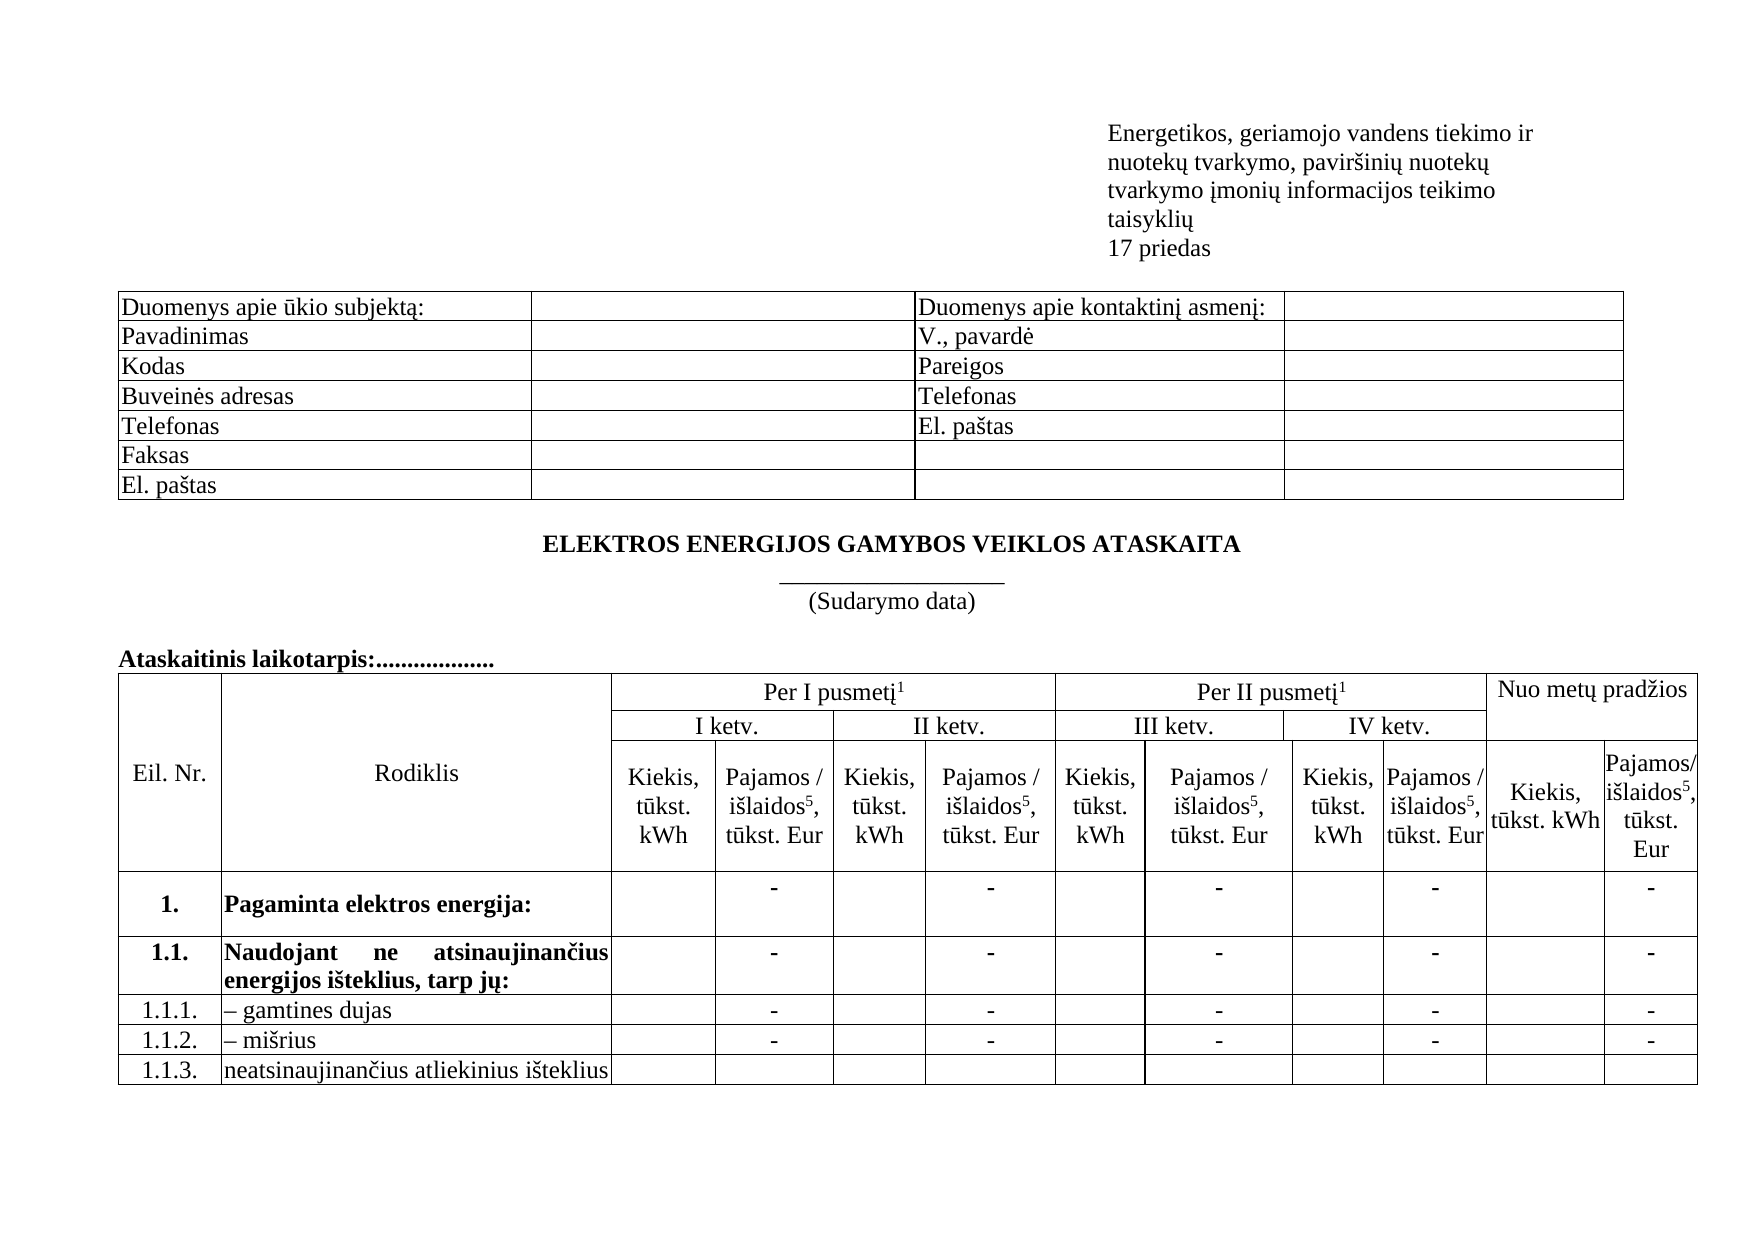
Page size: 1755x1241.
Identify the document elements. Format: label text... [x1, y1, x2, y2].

table_cell - [1605, 937, 1697, 994]
table_cell - [1146, 1025, 1292, 1054]
table_cell Pajamos / išlaidos5, tūkst. Eur [1384, 741, 1486, 871]
table_cell [612, 1055, 715, 1084]
table_cell Kiekis, tūkst. kWh [1056, 741, 1144, 871]
table_cell II ketv. [834, 711, 1055, 739]
table_cell Naudojant ne atsinaujinančius energijos išteklius, tarp jų: [222, 937, 611, 994]
table_cell [1293, 1025, 1383, 1054]
table_cell [612, 995, 715, 1024]
table_cell [916, 441, 1284, 469]
table_cell [612, 937, 715, 994]
table_cell - [716, 872, 833, 936]
table_cell [834, 1055, 925, 1084]
table_cell – mišrius [222, 1025, 611, 1054]
table_cell Buveinės adresas [119, 381, 531, 410]
text nuotekų tvarkymo, paviršinių nuotekų [1107, 147, 1666, 176]
table_cell - [716, 995, 833, 1024]
table_cell 1.1. [119, 937, 221, 994]
table_cell Telefonas [119, 411, 531, 439]
table_header [1285, 292, 1623, 320]
table_cell neatsinaujinančius atliekinius išteklius [222, 1055, 611, 1084]
table_cell [532, 441, 914, 469]
table_cell [1384, 1055, 1486, 1084]
text tvarkymo įmonių informacijos teikimo [1107, 176, 1666, 204]
table_cell - [926, 872, 1055, 936]
table_cell - [1384, 872, 1486, 936]
table_cell [1293, 872, 1383, 936]
table_cell 1.1.3. [119, 1055, 221, 1084]
table_cell [916, 470, 1284, 499]
table_cell [532, 351, 914, 380]
table_cell [1056, 1055, 1144, 1084]
table_cell Pajamos / išlaidos5, tūkst. Eur [1146, 741, 1292, 871]
table_cell 1.1.1. [119, 995, 221, 1024]
text (Sudarymo data) [118, 586, 1666, 615]
table_cell - [1605, 872, 1697, 936]
table_cell - [1146, 872, 1292, 936]
table_cell Telefonas [916, 381, 1284, 410]
table_cell [532, 321, 914, 350]
table_cell [1285, 411, 1623, 439]
table_cell III ketv. [1056, 711, 1283, 739]
table_header Duomenys apie ūkio subjektą: [119, 292, 531, 320]
table_cell - [1146, 995, 1292, 1024]
table_cell [1487, 937, 1604, 994]
table_cell - [1146, 937, 1292, 994]
table_cell - [1384, 995, 1486, 1024]
table_cell - [1384, 937, 1486, 994]
table_cell [716, 1055, 833, 1084]
table_cell Kodas [119, 351, 531, 380]
text __________________ [118, 558, 1666, 586]
table_cell - [926, 995, 1055, 1024]
table_cell - [1605, 1025, 1697, 1054]
table_header Per I pusmetį1 [612, 674, 1055, 710]
table_cell [1285, 321, 1623, 350]
table_cell [1487, 995, 1604, 1024]
table_cell [1285, 381, 1623, 410]
table_cell Kiekis, tūkst. kWh [1293, 741, 1383, 871]
text ELEKTROS ENERGIJOS GAMYBOS VEIKLOS ATASKAITA [118, 529, 1666, 558]
table_cell Kiekis, tūkst. kWh [612, 741, 715, 871]
table_cell [1056, 995, 1144, 1024]
table_cell - [716, 937, 833, 994]
table_cell [1293, 995, 1383, 1024]
table_cell [1605, 1055, 1697, 1084]
table_cell [1146, 1055, 1292, 1084]
table_cell [1487, 872, 1604, 936]
table_cell - [1605, 995, 1697, 1024]
table_cell [1056, 937, 1144, 994]
table_cell Pajamos / išlaidos5, tūkst. Eur [716, 741, 833, 871]
table_cell Pagaminta elektros energija: [222, 872, 611, 936]
table_cell Pareigos [916, 351, 1284, 380]
table_header Duomenys apie kontaktinį asmenį: [916, 292, 1284, 320]
table_cell [926, 1055, 1055, 1084]
table_cell [612, 1025, 715, 1054]
table_cell - [926, 1025, 1055, 1054]
table_cell [834, 995, 925, 1024]
table_cell [1056, 1025, 1144, 1054]
table_cell El. paštas [119, 470, 531, 499]
table_cell [1056, 872, 1144, 936]
table_header Eil. Nr. [119, 674, 221, 871]
text 17 priedas [1107, 233, 1666, 262]
table_cell [1285, 351, 1623, 380]
table_cell [1487, 1055, 1604, 1084]
table_cell [834, 1025, 925, 1054]
table_cell [1293, 937, 1383, 994]
table_cell [1285, 470, 1623, 499]
table_cell [1487, 1025, 1604, 1054]
table_cell Pajamos/ išlaidos5, tūkst. Eur [1605, 741, 1697, 871]
table_cell 1.1.2. [119, 1025, 221, 1054]
table_header Per II pusmetį1 [1056, 674, 1486, 710]
table_cell Pajamos / išlaidos5, tūkst. Eur [926, 741, 1055, 871]
table_header Rodiklis [222, 674, 611, 871]
table_cell Pavadinimas [119, 321, 531, 350]
table_cell Kiekis, tūkst. kWh [1487, 741, 1604, 871]
table_cell [612, 872, 715, 936]
table_cell Kiekis, tūkst. kWh [834, 741, 925, 871]
table_cell - [926, 937, 1055, 994]
table_cell Faksas [119, 441, 531, 469]
table_cell [834, 872, 925, 936]
text taisyklių [1107, 204, 1666, 233]
table_cell [1285, 441, 1623, 469]
table_cell I ketv. [612, 711, 833, 739]
text Energetikos, geriamojo vandens tiekimo ir [1107, 118, 1666, 147]
table_cell [834, 937, 925, 994]
table_cell El. paštas [916, 411, 1284, 439]
table_cell [532, 411, 914, 439]
table_header Nuo metų pradžios [1487, 674, 1697, 739]
table_cell 1. [119, 872, 221, 936]
table_cell – gamtines dujas [222, 995, 611, 1024]
table_cell [532, 381, 914, 410]
table_cell V., pavardė [916, 321, 1284, 350]
table_cell - [1384, 1025, 1486, 1054]
table_cell IV ketv. [1284, 711, 1486, 739]
table_cell [1293, 1055, 1383, 1084]
text Ataskaitinis laikotarpis:................... [118, 644, 1666, 673]
table_header [532, 292, 914, 320]
table_cell - [716, 1025, 833, 1054]
table_cell [532, 470, 914, 499]
